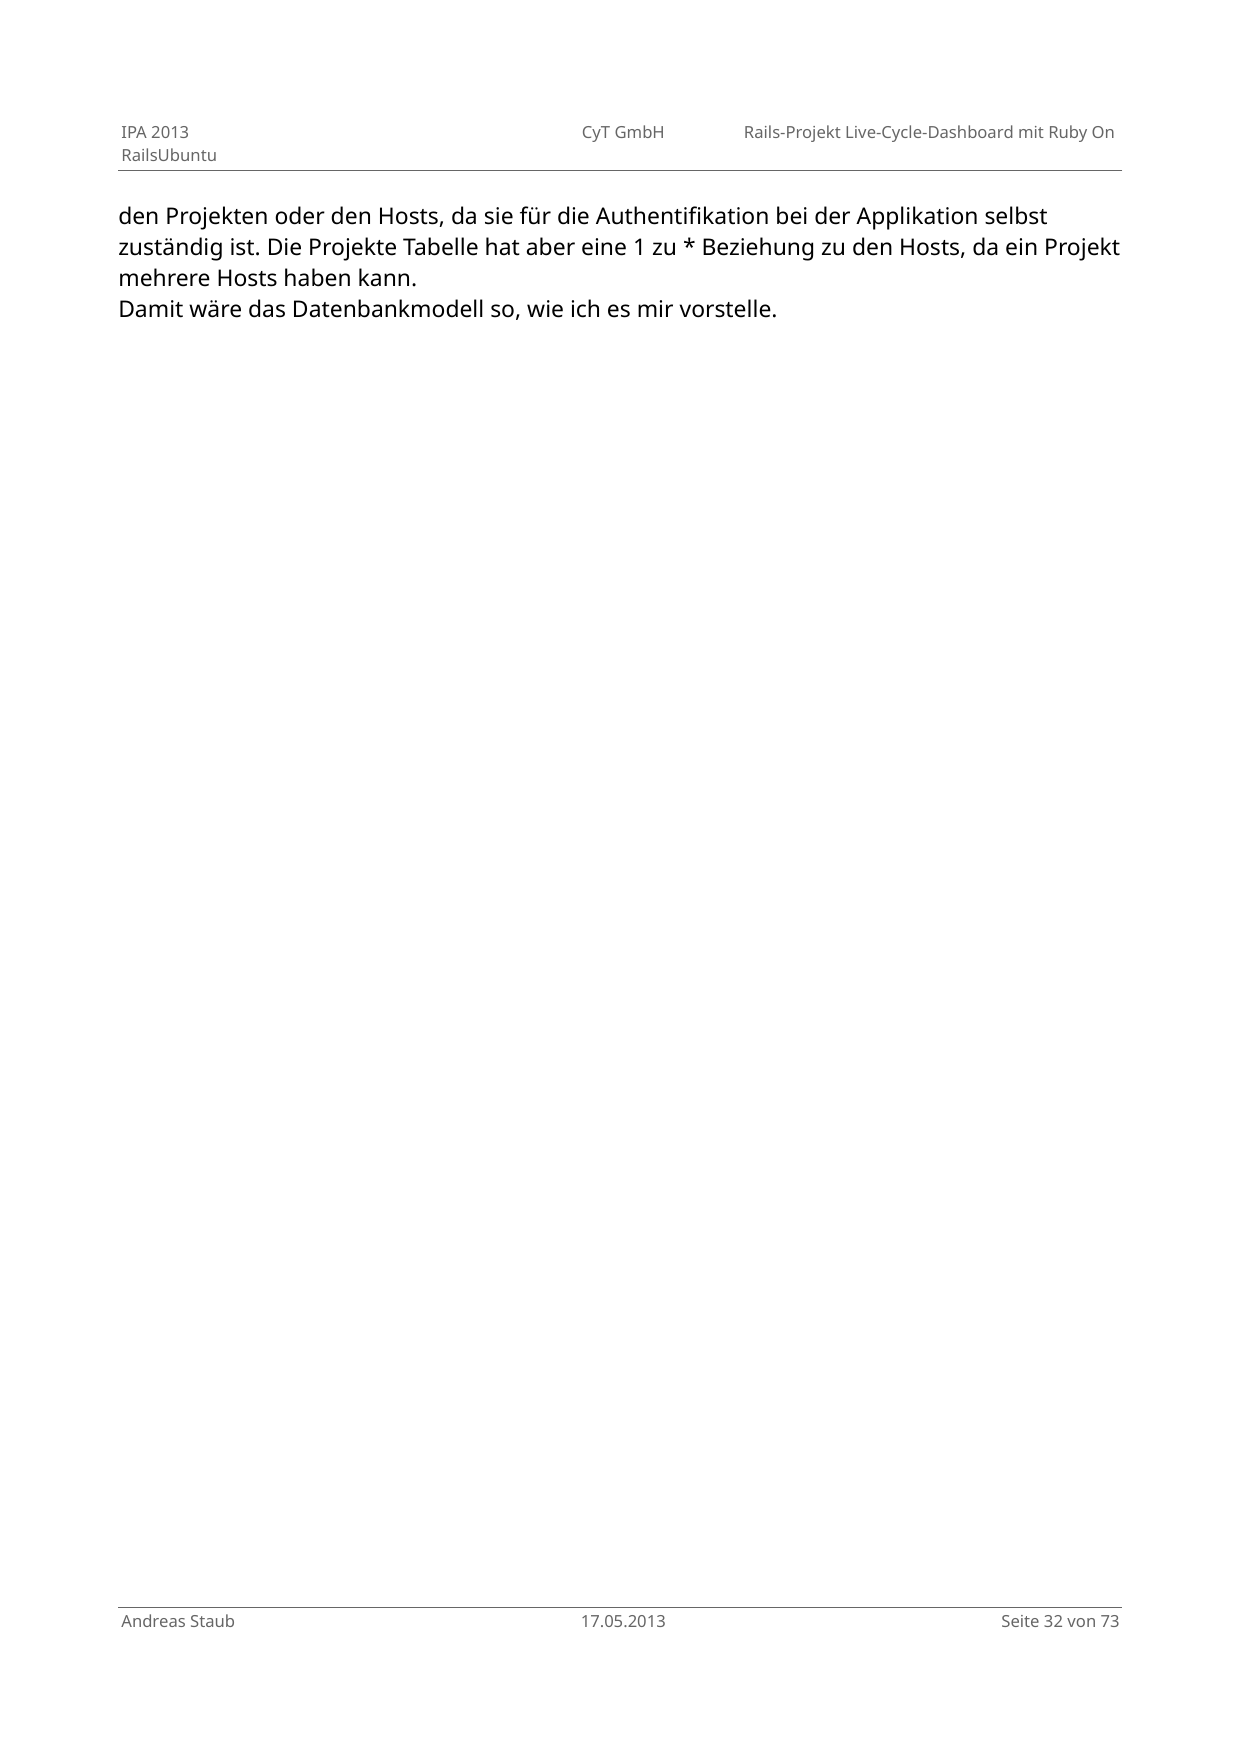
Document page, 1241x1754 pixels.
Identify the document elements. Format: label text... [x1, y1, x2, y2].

text den Projekten oder den Hosts, da sie für die Authentifikation bei der Applikation selbst zuständig ist. Die Projekte Tabelle hat aber eine 1 zu * Beziehung zu den Hosts, da ein Projekt mehrere Hosts haben kann. [118, 200, 1122, 293]
text Damit wäre das Datenbankmodell so, wie ich es mir vorstelle. [118, 293, 1122, 325]
